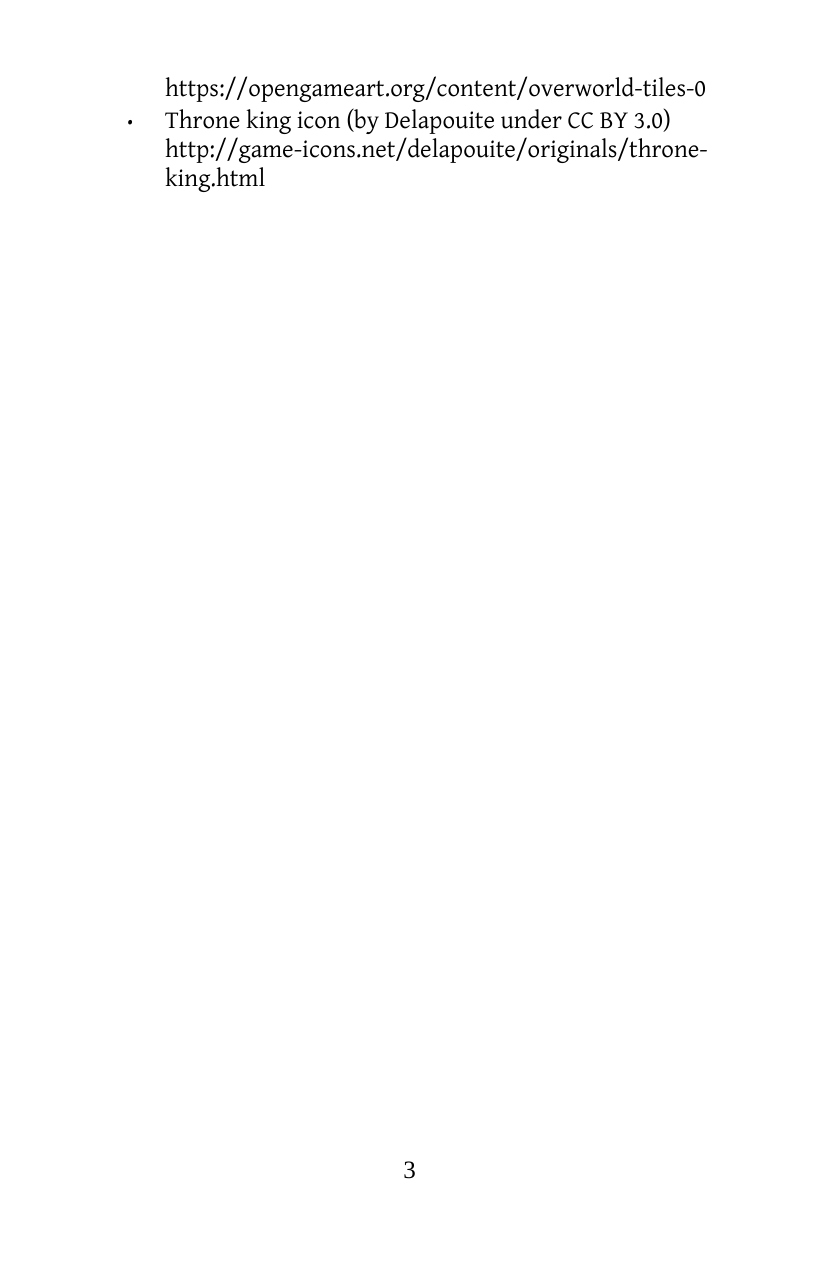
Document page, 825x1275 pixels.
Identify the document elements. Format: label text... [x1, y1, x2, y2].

subtitle Throne king icon (by Delapouite under CC BY 3.0) http://game-icons.net/delapouite/originals/throne-king.html [127, 107, 735, 194]
list https://opengameart.org/content/overworld-tiles-0 [127, 75, 735, 104]
